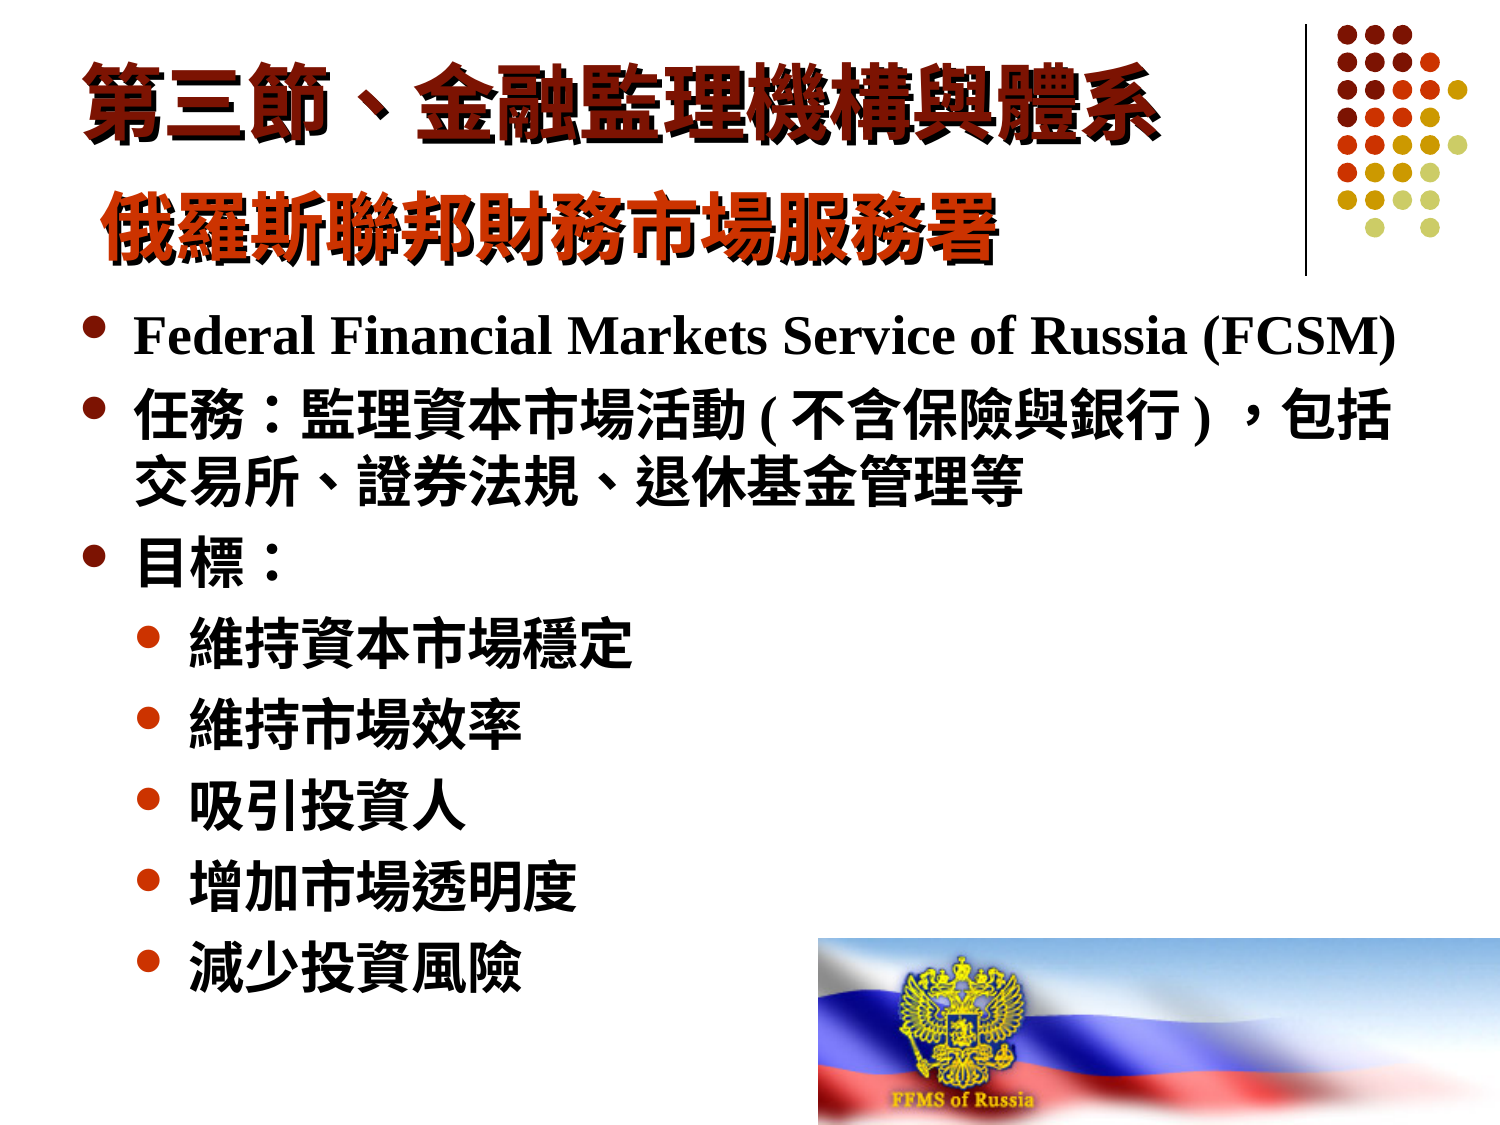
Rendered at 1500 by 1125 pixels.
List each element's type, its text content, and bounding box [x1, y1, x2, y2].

title 俄羅斯聯邦財務市場服務署 [29, 90, 1282, 278]
text_box 第三節、金融監理機構與體系 [64, 42, 1303, 149]
picture [818, 938, 1500, 1125]
list Federal Financial Markets Service of Russia (FCSM) 任務：監理資本市場活動(不含保險與銀行)，包括交易所、證券法規、退休基金管理等 目標： 維持資本市場穩定 維持市場效率 吸引投資人 增加市場透明度 減少投資風險 [64, 290, 1415, 1015]
